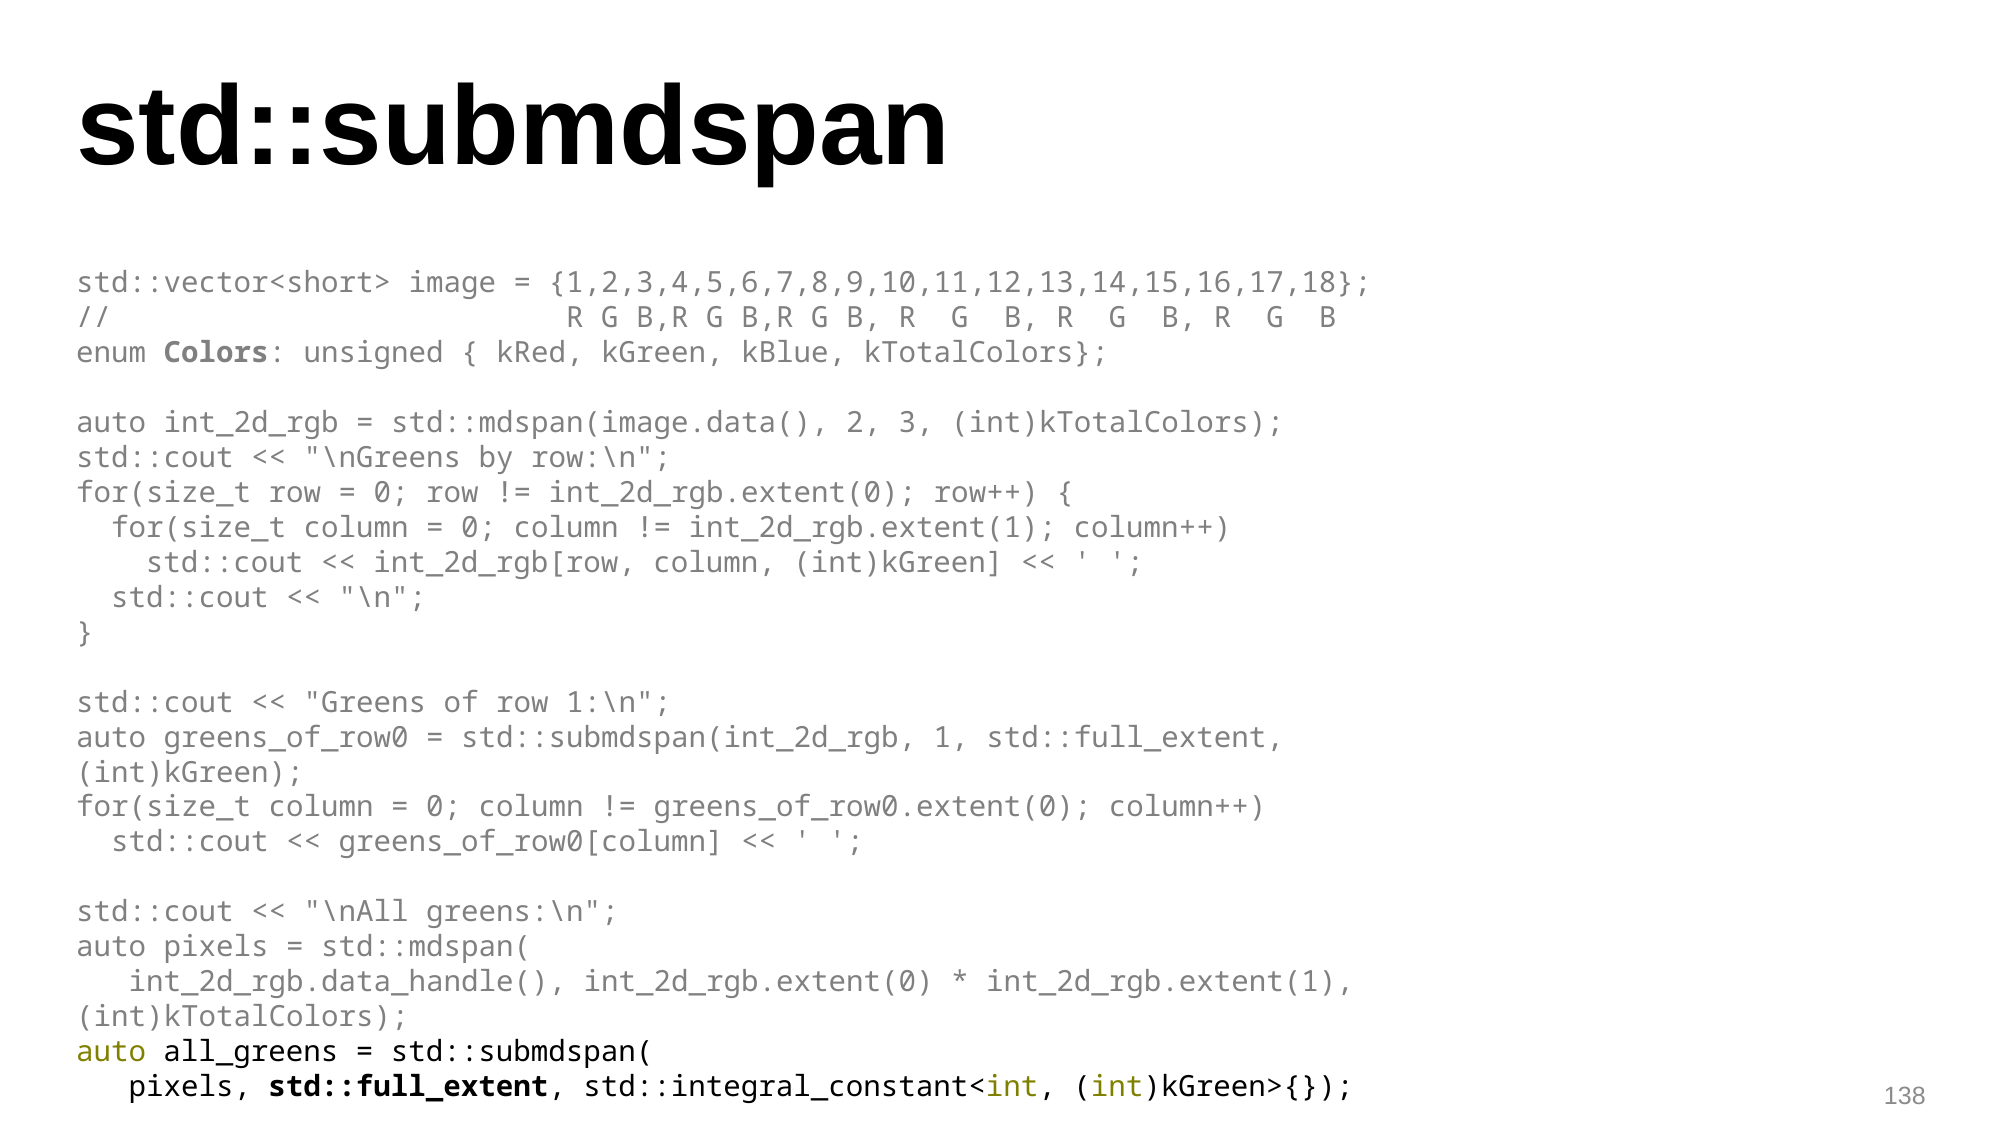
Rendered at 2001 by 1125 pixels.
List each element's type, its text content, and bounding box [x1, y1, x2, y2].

slide_number [1490, 1065, 1941, 1125]
list std::vector<short> image = {1,2,3,4,5,6,7,8,9,10,11,12,13,14,15,16,17,18}; // R G B,R G B,R G B, R G B, R G B, R G B enum Colors: unsigned { kRed, kGreen, kBlue, kTotalColors}; auto int_2d_rgb = std::mdspan(image.data(), 2, 3, (int)kTotalColors); std::cout << "\nGreens by row:\n"; for(size_t row = 0; row != int_2d_rgb.extent(0); row++) { for(size_t column = 0; column != int_2d_rgb.extent(1); column++) std::cout << int_2d_rgb[row, column, (int)kGreen] << ' '; std::cout << "\n"; } std::cout << "Greens of row 1:\n"; auto greens_of_row0 = std::submdspan(int_2d_rgb, 1, std::full_extent, (int)kGreen); for(size_t column = 0; column != greens_of_row0.extent(0); column++) std::cout << greens_of_row0[column] << ' '; std::cout << "\nAll greens:\n"; auto pixels = std::mdspan( int_2d_rgb.data_handle(), int_2d_rgb.extent(0) * int_2d_rgb.extent(1), (int)kTotalColors); auto all_greens = std::submdspan( pixels, std::full_extent, std::integral_constant<int, (int)kGreen>{}); [60, 255, 1510, 1065]
footer [60, 1065, 1000, 1125]
title std::submdspan [60, 60, 1941, 196]
